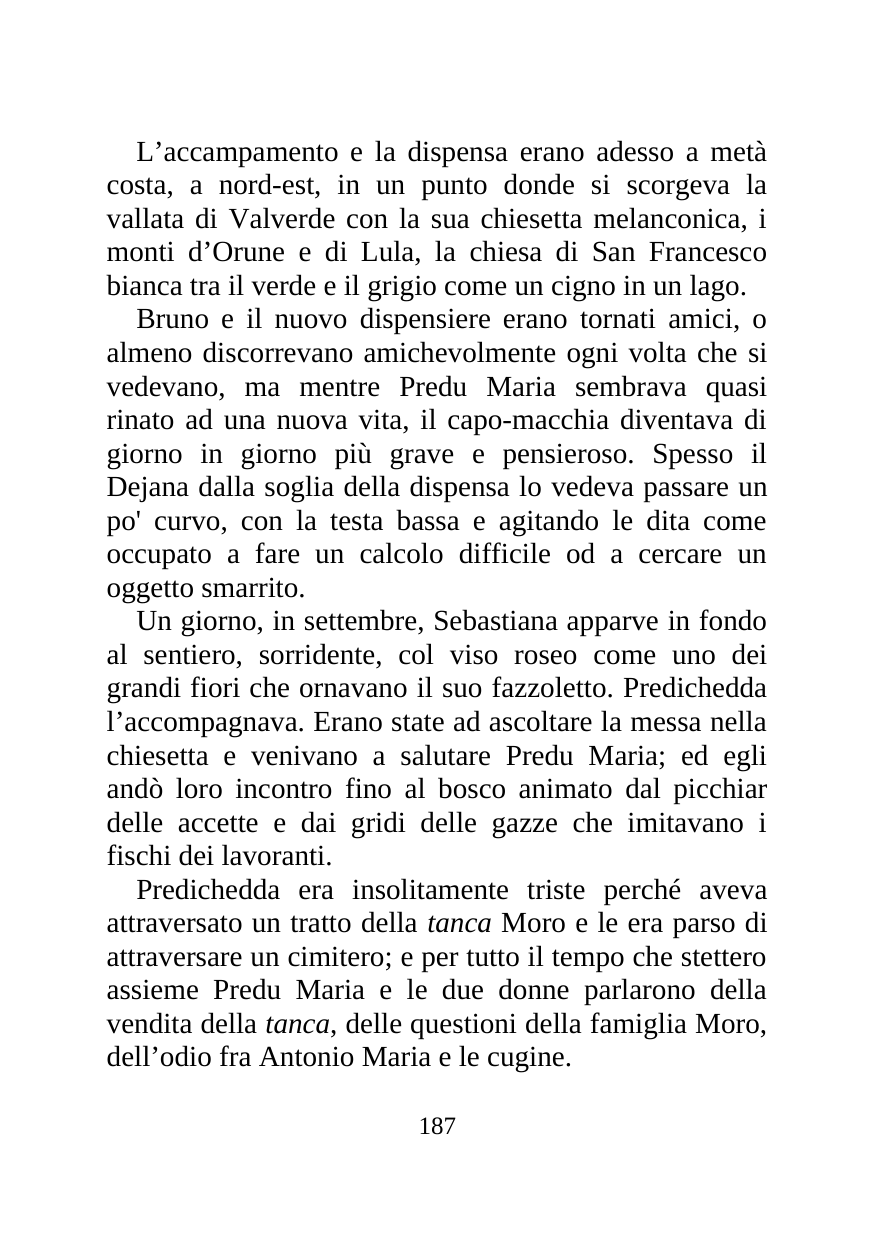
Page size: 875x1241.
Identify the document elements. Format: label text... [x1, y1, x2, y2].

text Bruno e il nuovo dispensiere erano tornati amici, o almeno discorrevano amichevolmente ogni volta che si vedevano, ma mentre Predu Maria sembrava quasi rinato ad una nuova vita, il capo-macchia diventava di giorno in giorno più grave e pensieroso. Spesso il Dejana dalla soglia della dispensa lo vedeva passare un po' curvo, con la testa bassa e agitando le dita come occupato a fare un calcolo difficile od a cercare un oggetto smarrito. [106, 302, 768, 603]
text Un giorno, in settembre, Sebastiana apparve in fondo al sentiero, sorridente, col viso roseo come uno dei grandi fiori che ornavano il suo fazzoletto. Predichedda l’accompagnava. Erano state ad ascoltare la messa nella chiesetta e venivano a salutare Predu Maria; ed egli andò loro incontro fino al bosco animato dal picchiar delle accette e dai gridi delle gazze che imitavano i fischi dei lavoranti. [106, 603, 768, 872]
text L’accampamento e la dispensa erano adesso a metà costa, a nord-est, in un punto donde si scorgeva la vallata di Valverde con la sua chiesetta melanconica, i monti d’Orune e di Lula, la chiesa di San Francesco bianca tra il verde e il grigio come un cigno in un lago. [106, 134, 768, 302]
text Predichedda era insolitamente triste perché aveva attraversato un tratto della tanca Moro e le era parso di attraversare un cimitero; e per tutto il tempo che stettero assieme Predu Maria e le due donne parlarono della vendita della tanca, delle questioni della famiglia Moro, dell’odio fra Antonio Maria e le cugine. [106, 872, 768, 1073]
